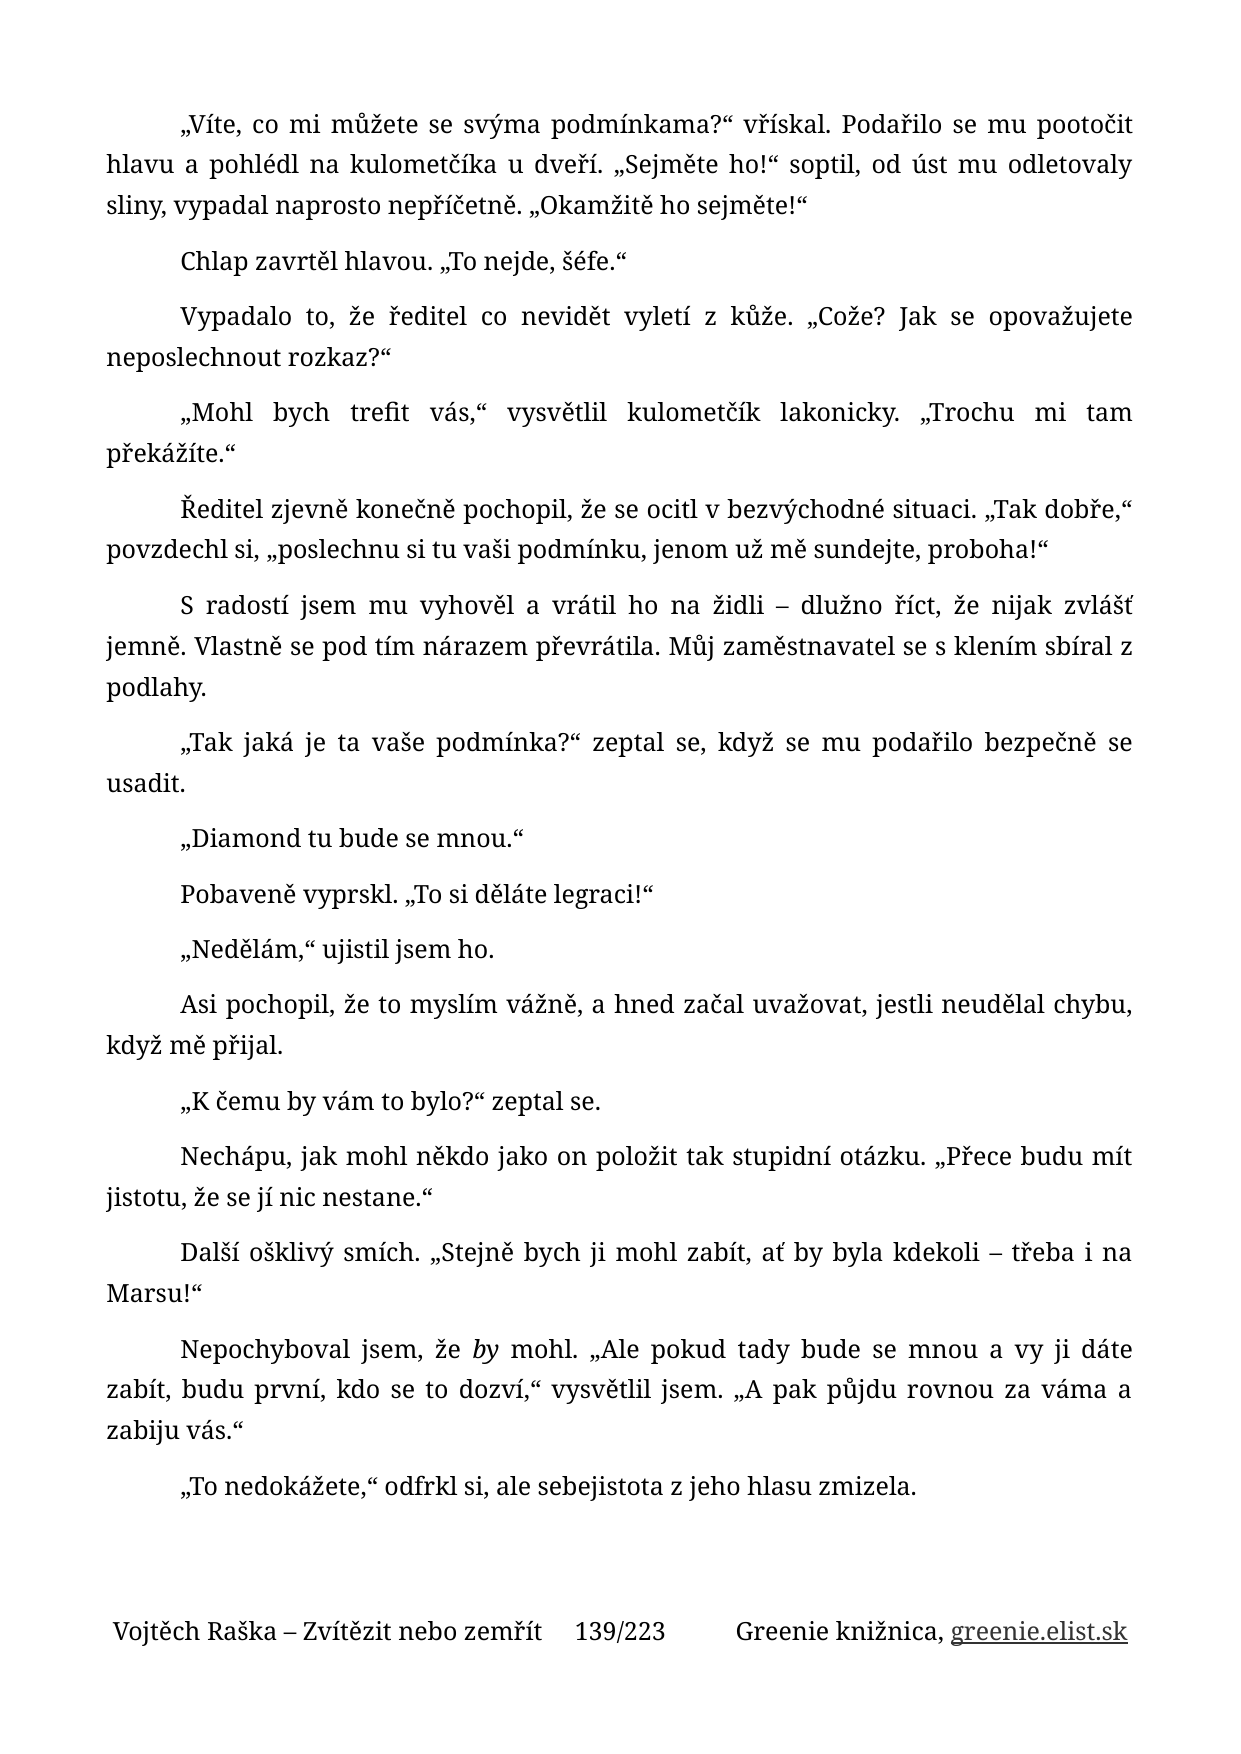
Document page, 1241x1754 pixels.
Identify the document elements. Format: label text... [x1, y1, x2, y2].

text Pobaveně vyprskl. „To si děláte legraci!“ [106, 876, 1134, 910]
text Vypadalo to, že ředitel co nevidět vyletí z kůže. „Cože? Jak se opovažujete neposlechnout rozkaz?“ [106, 299, 1134, 374]
text Další ošklivý smích. „Stejně bych ji mohl zabít, ať by byla kdekoli – třeba i na Marsu!“ [106, 1235, 1134, 1310]
text Ředitel zjevně konečně pochopil, že se ocitl v bezvýchodné situaci. „Tak dobře,“ povzdechl si, „poslechnu si tu vaši podmínku, jenom už mě sundejte, proboha!“ [106, 491, 1134, 566]
text „To nedokážete,“ odfrkl si, ale sebejistota z jeho hlasu zmizela. [106, 1468, 1134, 1502]
text Asi pochopil, že to myslím vážně, a hned začal uvažovat, jestli neudělal chybu, když mě přijal. [106, 987, 1134, 1062]
text „K čemu by vám to bylo?“ zeptal se. [106, 1083, 1134, 1117]
text Nepochyboval jsem, že by mohl. „Ale pokud tady bude se mnou a vy ji dáte zabít, budu první, kdo se to dozví,“ vysvětlil jsem. „A pak půjdu rovnou za váma a zabiju vás.“ [106, 1331, 1134, 1447]
text „Mohl bych trefit vás,“ vysvětlil kulometčík lakonicky. „Trochu mi tam překážíte.“ [106, 395, 1134, 470]
text „Tak jaká je ta vaše podmínka?“ zeptal se, když se mu podařilo bezpečně se usadit. [106, 724, 1134, 799]
text „Víte, co mi můžete se svýma podmínkama?“ vřískal. Podařilo se mu pootočit hlavu a pohlédl na kulometčíka u dveří. „Sejměte ho!“ soptil, od úst mu odletovaly sliny, vypadal naprosto nepříčetně. „Okamžitě ho sejměte!“ [106, 106, 1134, 222]
text „Diamond tu bude se mnou.“ [106, 821, 1134, 855]
text Chlap zavrtěl hlavou. „To nejde, šéfe.“ [106, 243, 1134, 277]
text S radostí jsem mu vyhověl a vrátil ho na židli – dlužno říct, že nijak zvlášť jemně. Vlastně se pod tím nárazem převrátila. Můj zaměstnavatel se s klením sbíral z podlahy. [106, 587, 1134, 703]
text Nechápu, jak mohl někdo jako on položit tak stupidní otázku. „Přece budu mít jistotu, že se jí nic nestane.“ [106, 1139, 1134, 1214]
text „Nedělám,“ ujistil jsem ho. [106, 932, 1134, 966]
